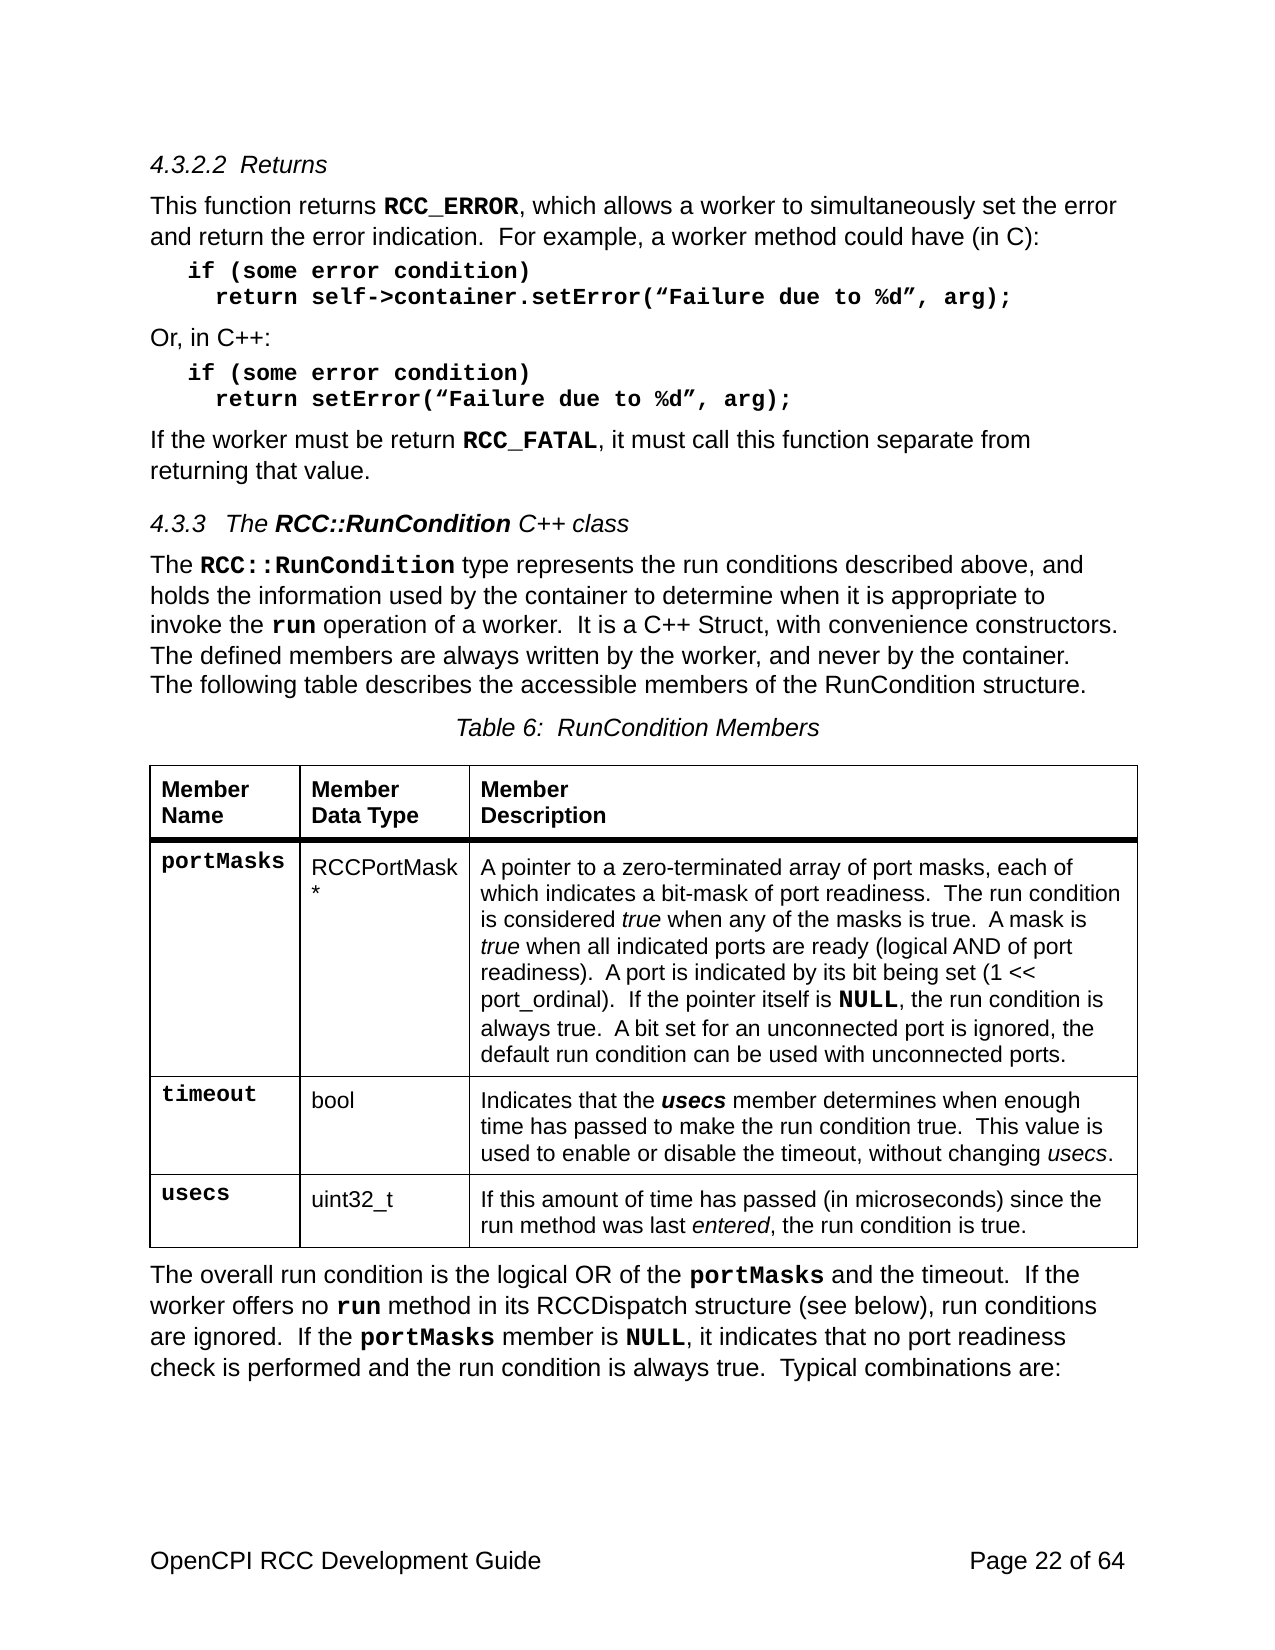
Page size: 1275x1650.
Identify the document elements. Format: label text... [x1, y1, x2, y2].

table_cell Indicates that the usecs member determines when enough time has passed to make the run condition true. This value is used to enable or disable the timeout, without changing usecs. [470, 1077, 1137, 1174]
text if (some error condition) return self->container.setError(“Failure due to %d”, arg); [187, 259, 1125, 311]
table_cell usecs [151, 1175, 299, 1247]
subtitle Returns [150, 150, 1125, 179]
text This function returns RCC_ERROR, which allows a worker to simultaneously set the error and return the error indication. For example, a worker method could have (in C): [150, 191, 1125, 250]
table_cell bool [301, 1077, 469, 1174]
text The RCC::RunCondition type represents the run conditions described above, and holds the information used by the container to determine when it is appropriate to invoke the run operation of a worker. It is a C++ Struct, with convenience constructors. The defined members are always written by the worker, and never by the container. The following table describes the accessible members of the RunCondition structure. [150, 550, 1125, 698]
text Or, in C++: [150, 323, 1125, 352]
table_header Member Name [151, 766, 299, 837]
text Table 6: RunCondition Members [150, 713, 1125, 742]
subtitle The RCC::RunCondition C++ class [150, 509, 1125, 538]
table_header Member Description [470, 766, 1137, 837]
text if (some error condition) return setError(“Failure due to %d”, arg); [187, 361, 1125, 413]
table_header Member Data Type [301, 766, 469, 837]
table_cell portMasks [151, 843, 299, 1076]
table_cell uint32_t [301, 1175, 469, 1247]
table_cell RCCPortMask * [301, 843, 469, 1076]
text The overall run condition is the logical OR of the portMasks and the timeout. If the worker offers no run method in its RCCDispatch structure (see below), run conditions are ignored. If the portMasks member is NULL, it indicates that no port readiness check is performed and the run condition is always true. Typical combinations are: [150, 1260, 1125, 1381]
table_cell A pointer to a zero-terminated array of port masks, each of which indicates a bit-mask of port readiness. The run condition is considered true when any of the masks is true. A mask is true when all indicated ports are ready (logical AND of port readiness). A port is indicated by its bit being set (1 << port_ordinal). If the pointer itself is NULL, the run condition is always true. A bit set for an unconnected port is ignored, the default run condition can be used with unconnected ports. [470, 843, 1137, 1076]
table_cell If this amount of time has passed (in microseconds) since the run method was last entered, the run condition is true. [470, 1175, 1137, 1247]
text If the worker must be return RCC_FATAL, it must call this function separate from returning that value. [150, 425, 1125, 484]
table_cell timeout [151, 1077, 299, 1174]
